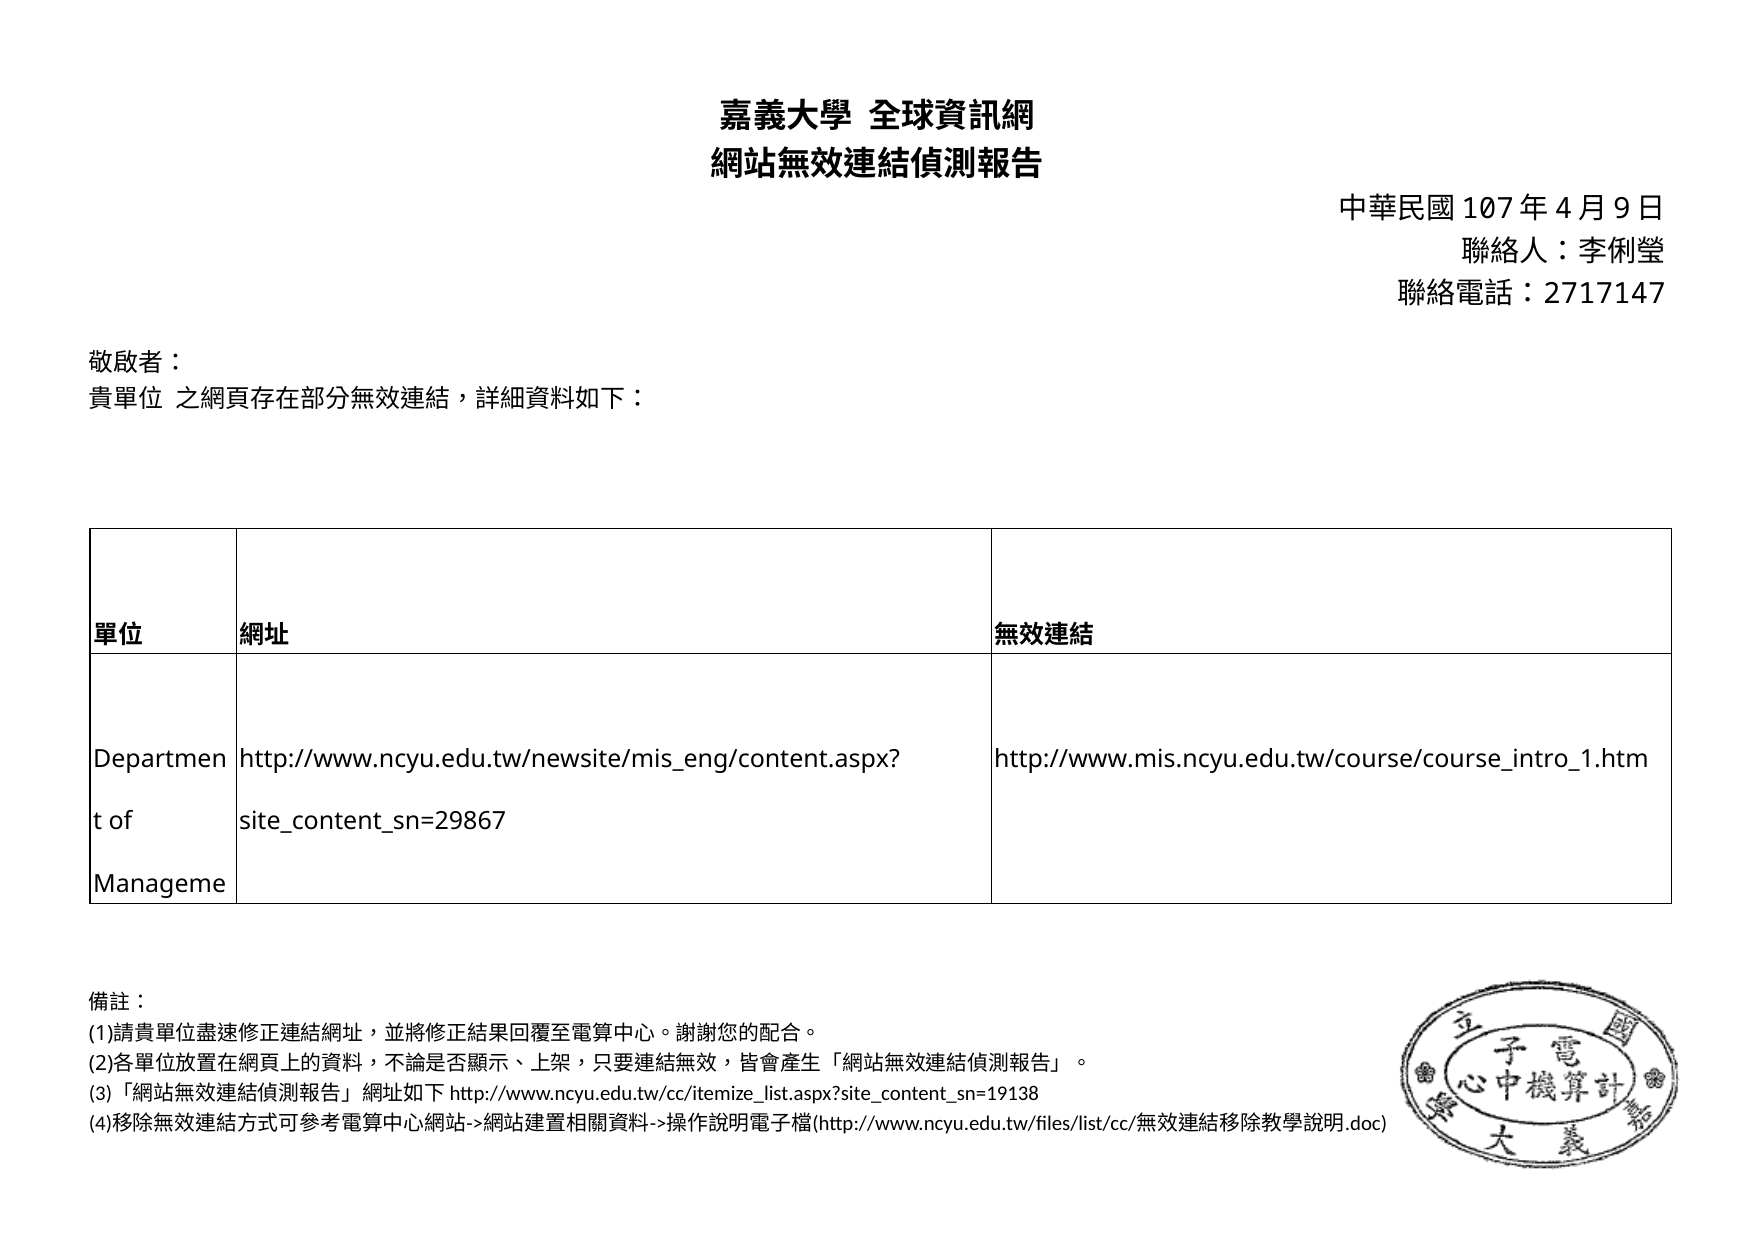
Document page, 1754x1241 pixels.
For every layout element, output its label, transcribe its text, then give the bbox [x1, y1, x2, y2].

table_header 網址 [237, 529, 991, 653]
table_cell http://www.mis.ncyu.edu.tw/course/course_intro_1.htm [992, 654, 1671, 903]
table_header 單位 [91, 529, 236, 653]
table_cell Department of Manageme [91, 654, 236, 903]
table_cell http://www.ncyu.edu.tw/newsite/mis_eng/content.aspx?site_content_sn=29867 [237, 654, 991, 903]
table_header 無效連結 [992, 529, 1671, 653]
